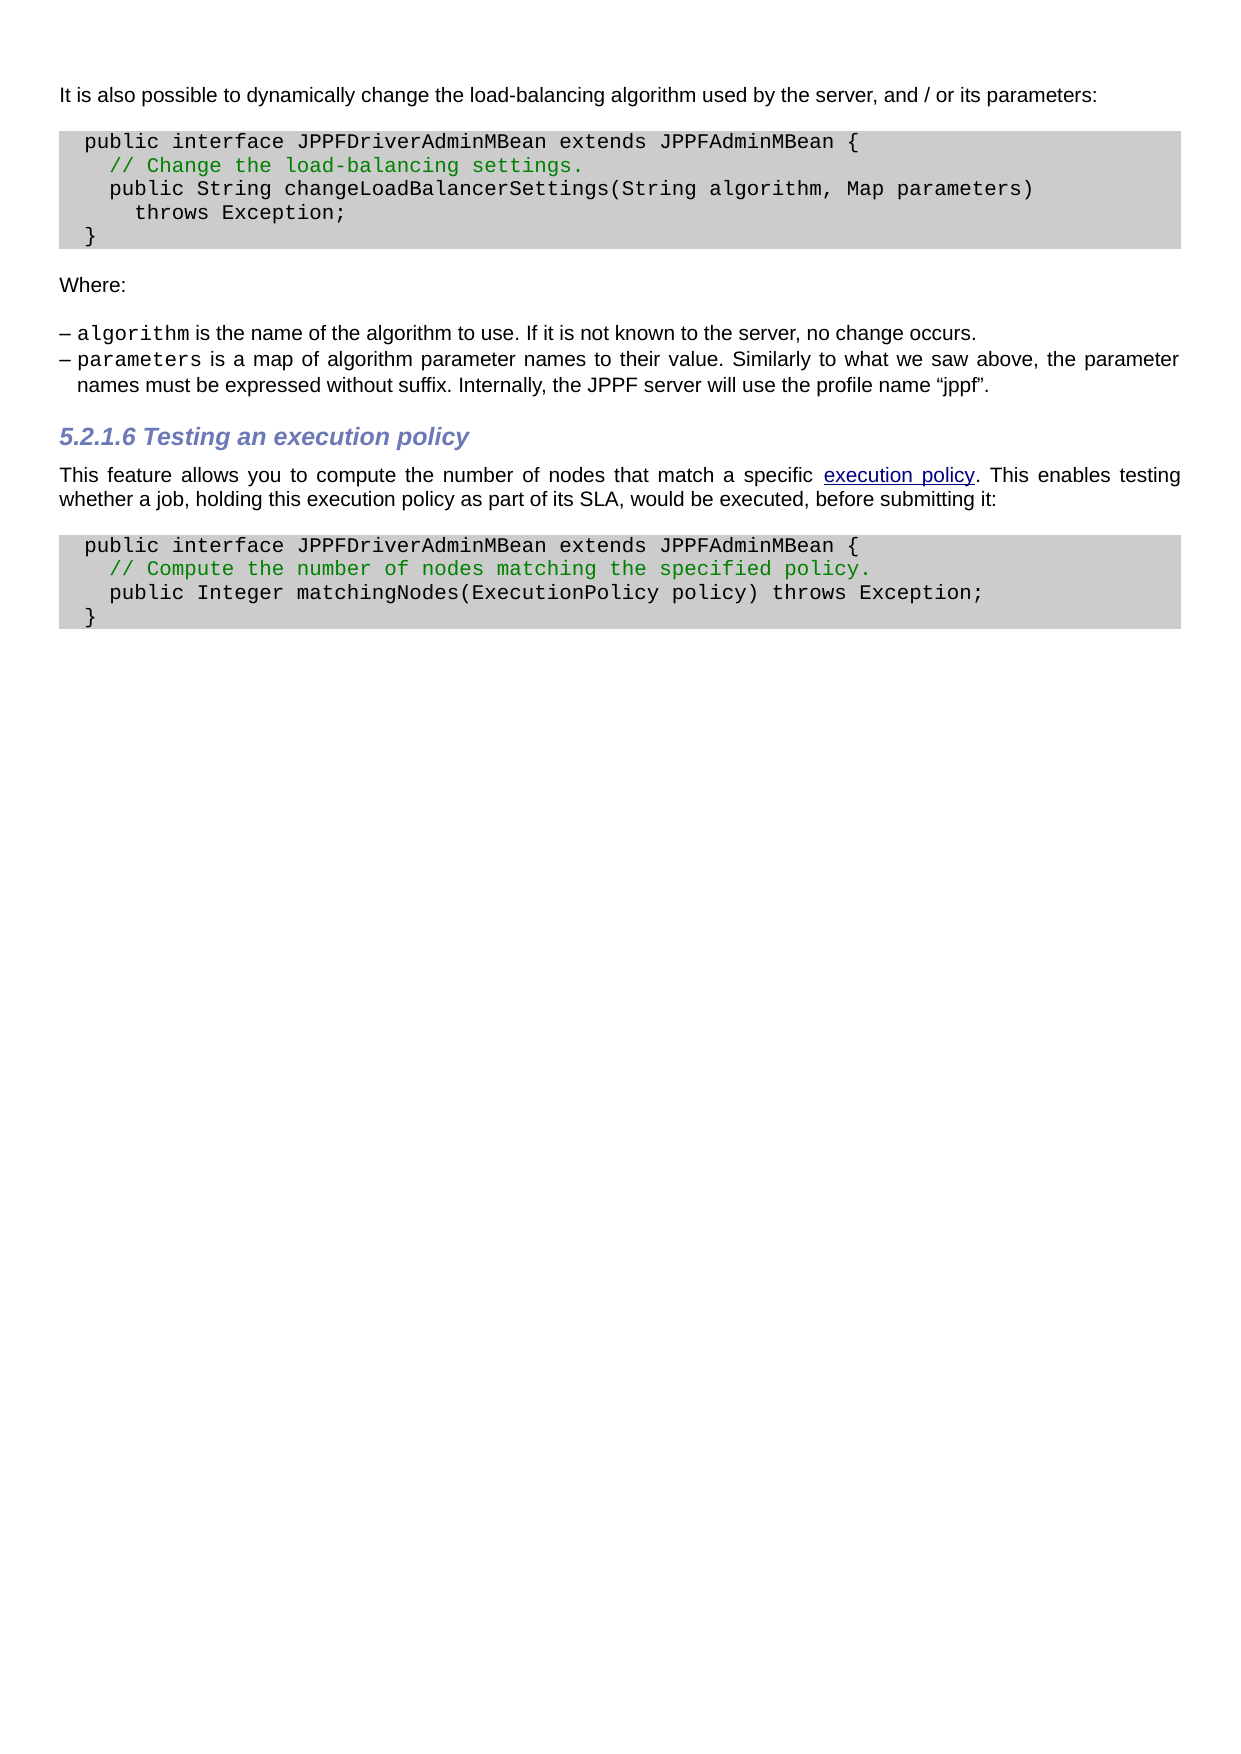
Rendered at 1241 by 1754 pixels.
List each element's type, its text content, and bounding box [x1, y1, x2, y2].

text } [59, 226, 1181, 249]
text throws Exception; [59, 202, 1181, 226]
text public String changeLoadBalancerSettings(String algorithm, Map parameters) [59, 178, 1181, 202]
text It is also possible to dynamically change the load-balancing algorithm used by the server, and / or its parameters: [59, 83, 1181, 107]
list algorithm is the name of the algorithm to use. If it is not known to the server, no change occurs. [59, 321, 1181, 347]
text Where: [59, 273, 1181, 297]
text public Integer matchingNodes(ExecutionPolicy policy) throws Exception; [59, 582, 1181, 606]
text // Change the load-balancing settings. [59, 154, 1181, 178]
subtitle Testing an execution policy [59, 422, 1181, 450]
text This feature allows you to compute the number of nodes that match a specific execution policy. This enables testing whether a job, holding this execution policy as part of its SLA, would be executed, before submitting it: [59, 463, 1181, 511]
text // Compute the number of nodes matching the specified policy. [59, 558, 1181, 582]
text public interface JPPFDriverAdminMBean extends JPPFAdminMBean { [59, 535, 1181, 558]
text } [59, 606, 1181, 629]
list parameters is a map of algorithm parameter names to their value. Similarly to what we saw above, the parameter names must be expressed without suffix. Internally, the JPPF server will use the profile name “jppf”. [59, 347, 1181, 397]
text public interface JPPFDriverAdminMBean extends JPPFAdminMBean { [59, 131, 1181, 154]
